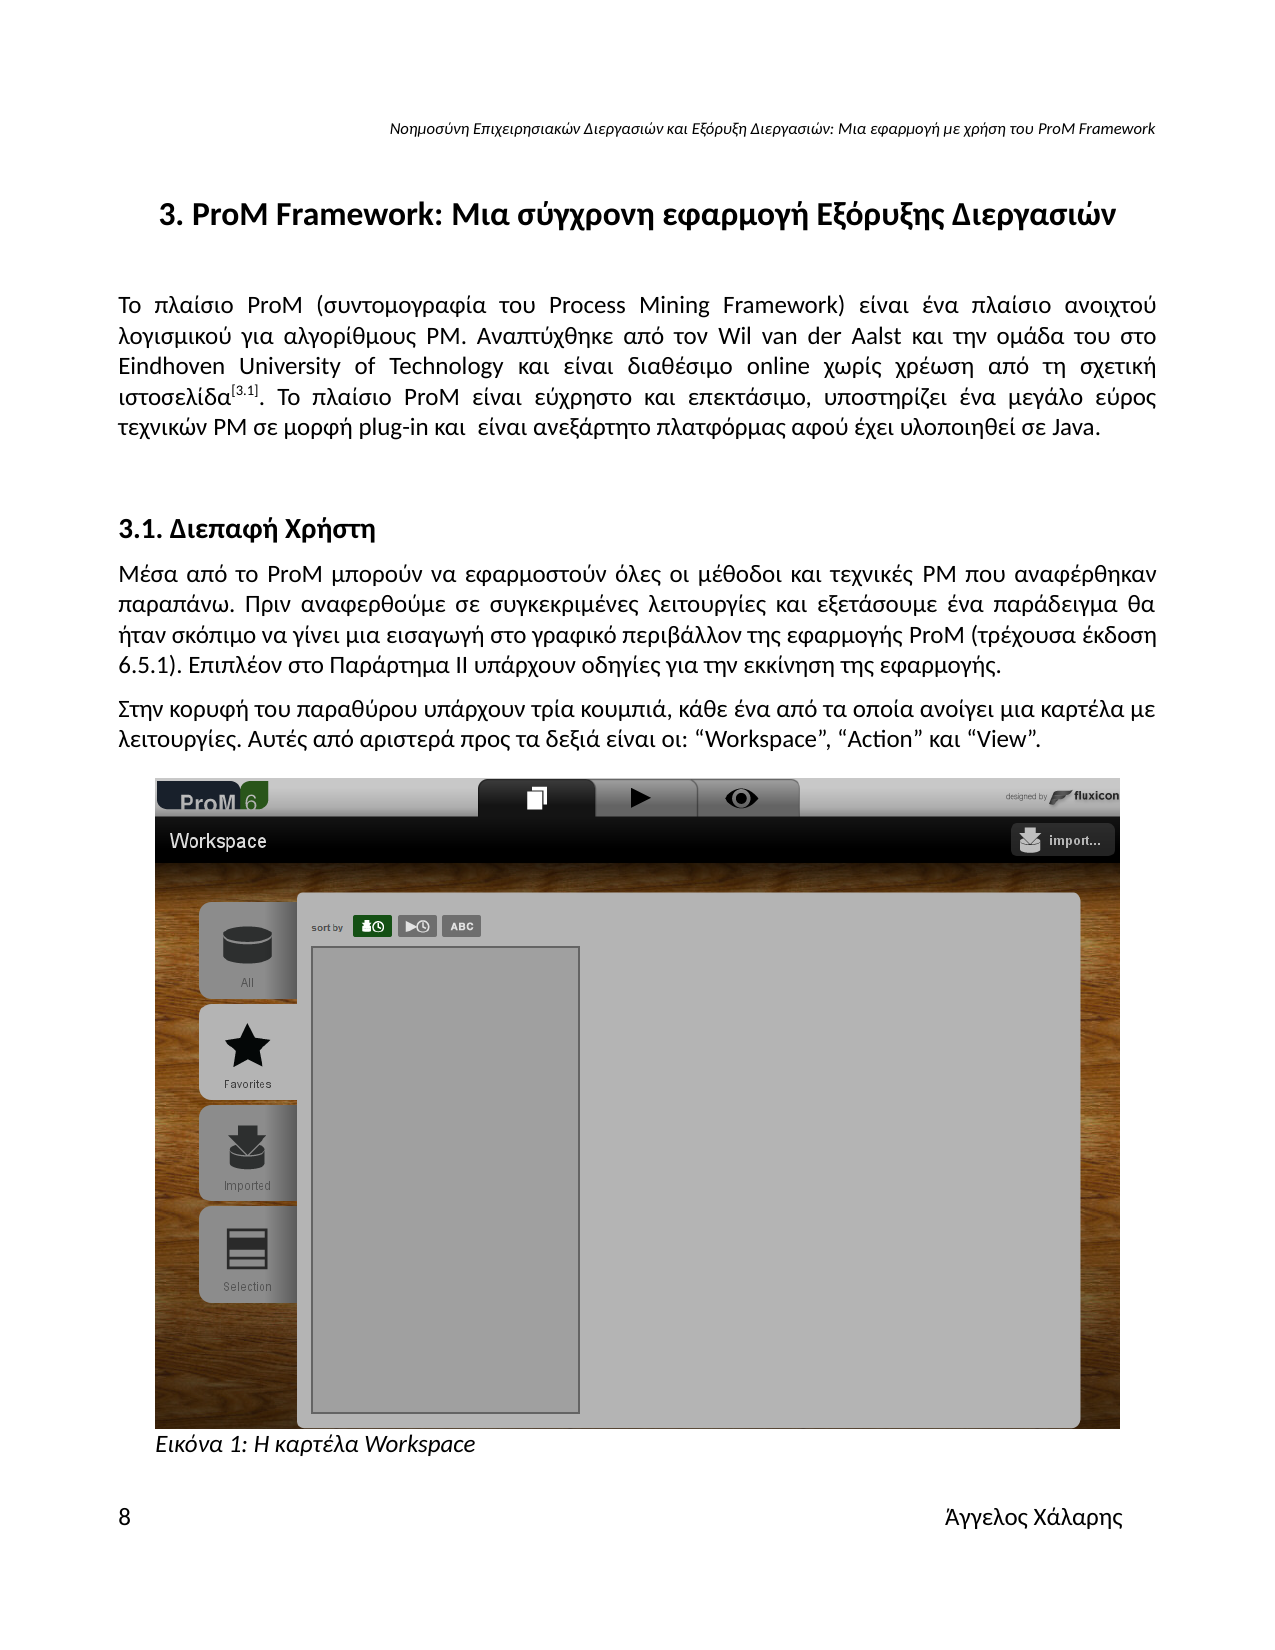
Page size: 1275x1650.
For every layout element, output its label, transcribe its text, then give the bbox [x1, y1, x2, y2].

text Εικόνα 1: Η καρτέλα Workspace [155, 1429, 1120, 1459]
text Στην κορυφή του παραθύρου υπάρχουν τρία κουμπιά, κάθε ένα από τα οποία ανοίγει μια καρτέλα με λειτουργίες. Αυτές από αριστερά προς τα δεξιά είναι οι: “Workspace”, “Action” και “View”. [118, 693, 1157, 754]
subtitle 3. ProM Framework: Μια σύγχρονη εφαρμογή Εξόρυξης Διεργασιών [118, 193, 1157, 234]
subtitle 3.1. Διεπαφή Χρήστη [118, 510, 1157, 546]
text Μέσα από το ProM μπορούν να εφαρμοστούν όλες οι μέθοδοι και τεχνικές PM που αναφέρθηκαν παραπάνω. Πριν αναφερθούμε σε συγκεκριμένες λειτουργίες και εξετάσουμε ένα παράδειγμα θα ήταν σκόπιμο να γίνει μια εισαγωγή στο γραφικό περιβάλλον της εφαρμογής ProM (τρέχουσα έκδοση 6.5.1). Επιπλέον στο Παράρτημα ΙΙ υπάρχουν οδηγίες για την εκκίνηση της εφαρμογής. [118, 558, 1157, 680]
text Το πλαίσιο ProM (συντομογραφία του Process Mining Framework) είναι ένα πλαίσιο ανοιχτού λογισμικού για αλγορίθμους PM. Αναπτύχθηκε από τον Wil van der Aalst και την ομάδα του στο Eindhoven University of Technology και είναι διαθέσιμο online χωρίς χρέωση από τη σχετική ιστοσελίδα[3.1]. Το πλαίσιο ProM είναι εύχρηστο και επεκτάσιμο, υποστηρίζει ένα μεγάλο εύρος τεχνικών PM σε μορφή plug-in και είναι ανεξάρτητο πλατφόρμας αφού έχει υλοποιηθεί σε Java. [118, 289, 1157, 442]
picture [155, 778, 1120, 1429]
